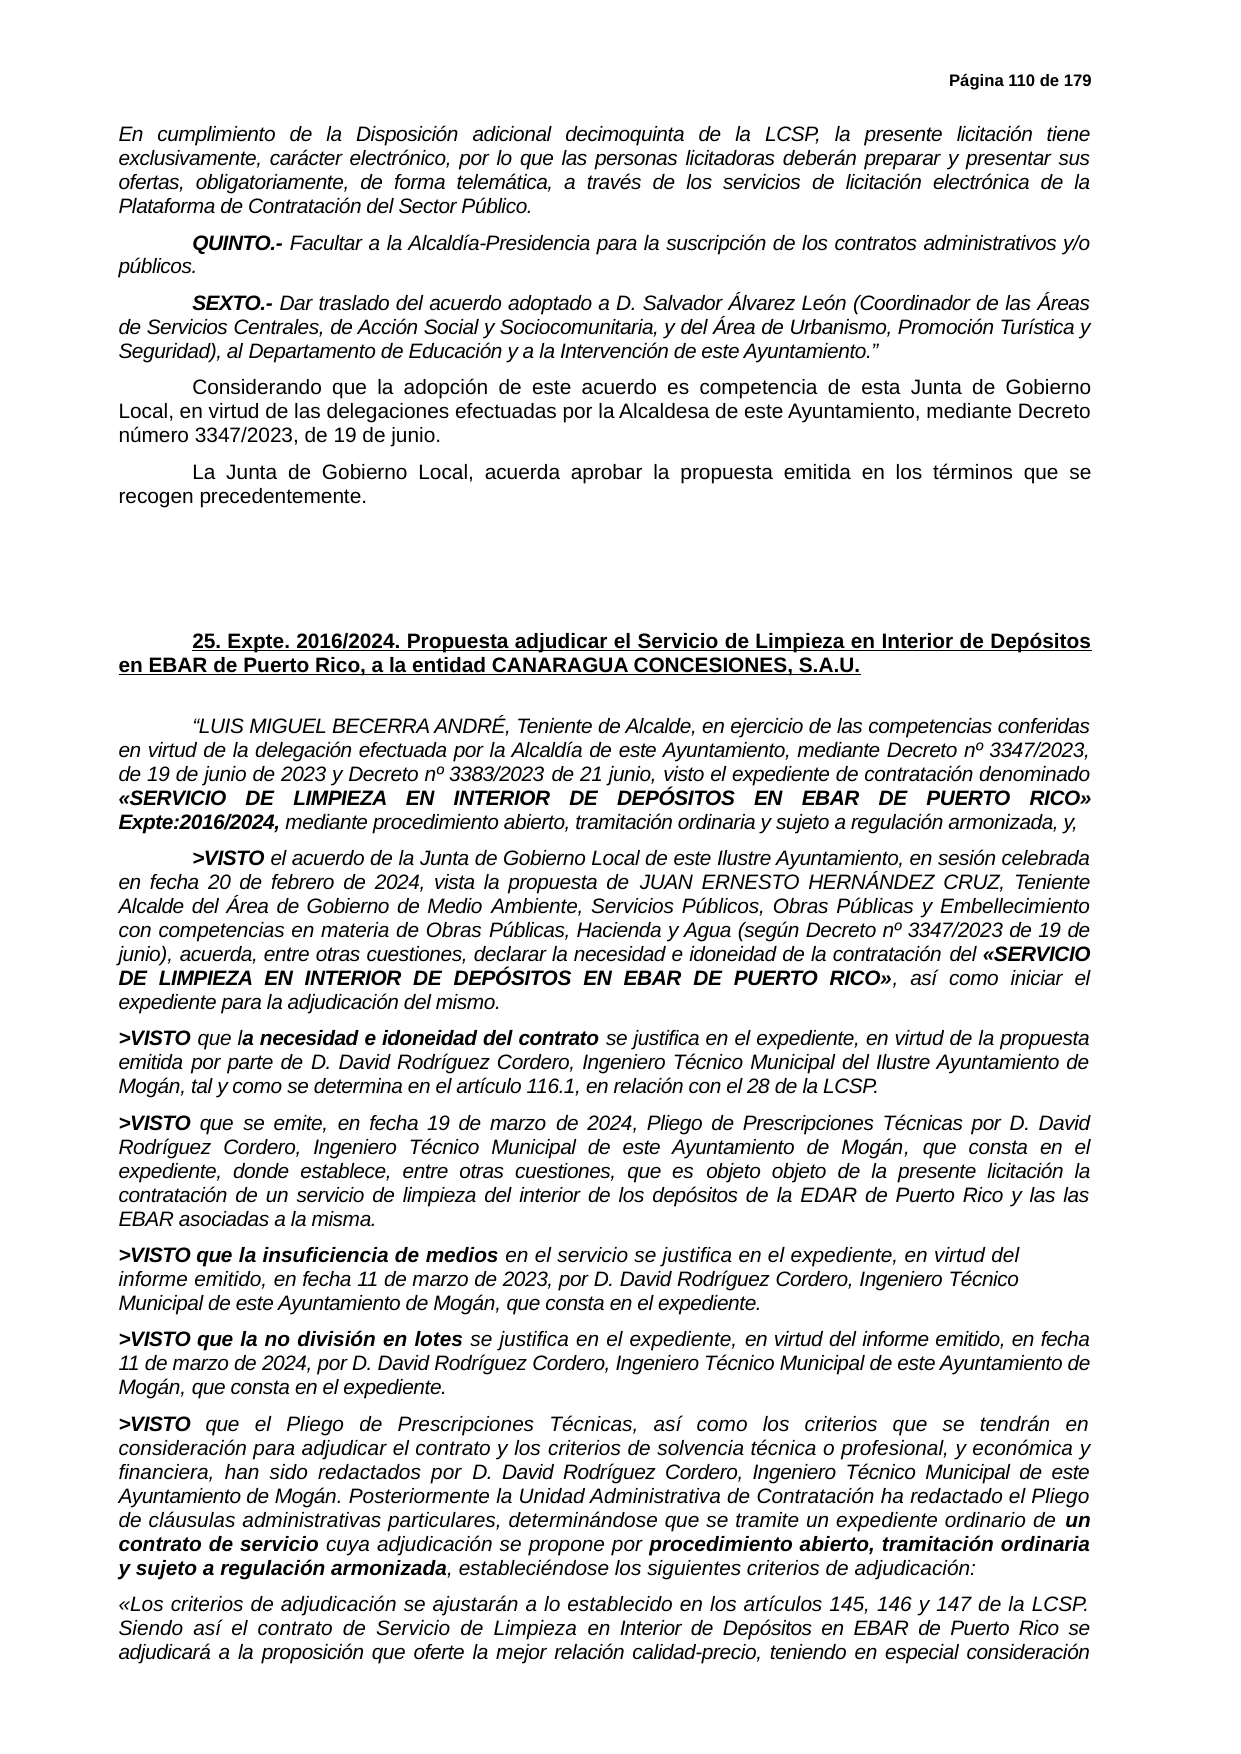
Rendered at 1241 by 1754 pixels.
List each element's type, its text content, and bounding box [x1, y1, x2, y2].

text En cumplimiento de la Disposición adicional decimoquinta de la LCSP, la presente licitación tiene exclusivamente, carácter electrónico, por lo que las personas licitadoras deberán preparar y presentar sus ofertas, obligatoriamente, de forma telemática, a través de los servicios de licitación electrónica de la Plataforma de Contratación del Sector Público. [118, 122, 1092, 218]
text >VISTO el acuerdo de la Junta de Gobierno Local de este Ilustre Ayuntamiento, en sesión celebrada en fecha 20 de febrero de 2024, vista la propuesta de JUAN ERNESTO HERNÁNDEZ CRUZ, Teniente Alcalde del Área de Gobierno de Medio Ambiente, Servicios Públicos, Obras Públicas y Embellecimiento con competencias en materia de Obras Públicas, Hacienda y Agua (según Decreto nº 3347/2023 de 19 de junio), acuerda, entre otras cuestiones, declarar la necesidad e idoneidad de la contratación del «SERVICIO DE LIMPIEZA EN INTERIOR DE DEPÓSITOS EN EBAR DE PUERTO RICO», así como iniciar el expediente para la adjudicación del mismo. [118, 846, 1092, 1014]
text >VISTO que se emite, en fecha 19 de marzo de 2024, Pliego de Prescripciones Técnicas por D. David Rodríguez Cordero, Ingeniero Técnico Municipal de este Ayuntamiento de Mogán, que consta en el expediente, donde establece, entre otras cuestiones, que es objeto objeto de la presente licitación la contratación de un servicio de limpieza del interior de los depósitos de la EDAR de Puerto Rico y las las EBAR asociadas a la misma. [118, 1111, 1092, 1230]
text “LUIS MIGUEL BECERRA ANDRÉ, Teniente de Alcalde, en ejercicio de las competencias conferidas en virtud de la delegación efectuada por la Alcaldía de este Ayuntamiento, mediante Decreto nº 3347/2023, de 19 de junio de 2023 y Decreto nº 3383/2023 de 21 junio, visto el expediente de contratación denominado «SERVICIO DE LIMPIEZA EN INTERIOR DE DEPÓSITOS EN EBAR DE PUERTO RICO» Expte:2016/2024, mediante procedimiento abierto, tramitación ordinaria y sujeto a regulación armonizada, y, [118, 714, 1092, 833]
text La Junta de Gobierno Local, acuerda aprobar la propuesta emitida en los términos que se recogen precedentemente. [118, 459, 1092, 507]
text >VISTO que el Pliego de Prescripciones Técnicas, así como los criterios que se tendrán en consideración para adjudicar el contrato y los criterios de solvencia técnica o profesional, y económica y financiera, han sido redactados por D. David Rodríguez Cordero, Ingeniero Técnico Municipal de este Ayuntamiento de Mogán. Posteriormente la Unidad Administrativa de Contratación ha redactado el Pliego de cláusulas administrativas particulares, determinándose que se tramite un expediente ordinario de un contrato de servicio cuya adjudicación se propone por procedimiento abierto, tramitación ordinaria y sujeto a regulación armonizada, estableciéndose los siguientes criterios de adjudicación: [118, 1412, 1092, 1579]
text QUINTO.- Facultar a la Alcaldía-Presidencia para la suscripción de los contratos administrativos y/o públicos. [118, 230, 1092, 278]
text Considerando que la adopción de este acuerdo es competencia de esta Junta de Gobierno Local, en virtud de las delegaciones efectuadas por la Alcaldesa de este Ayuntamiento, mediante Decreto número 3347/2023, de 19 de junio. [118, 375, 1092, 447]
text >VISTO que la no división en lotes se justifica en el expediente, en virtud del informe emitido, en fecha 11 de marzo de 2024, por D. David Rodríguez Cordero, Ingeniero Técnico Municipal de este Ayuntamiento de Mogán, que consta en el expediente. [118, 1327, 1092, 1399]
text SEXTO.- Dar traslado del acuerdo adoptado a D. Salvador Álvarez León (Coordinador de las Áreas de Servicios Centrales, de Acción Social y Sociocomunitaria, y del Área de Urbanismo, Promoción Turística y Seguridad), al Departamento de Educación y a la Intervención de este Ayuntamiento.” [118, 291, 1092, 363]
text >VISTO que la necesidad e idoneidad del contrato se justifica en el expediente, en virtud de la propuesta emitida por parte de D. David Rodríguez Cordero, Ingeniero Técnico Municipal del Ilustre Ayuntamiento de Mogán, tal y como se determina en el artículo 116.1, en relación con el 28 de la LCSP. [118, 1026, 1092, 1098]
text 25. Expte. 2016/2024. Propuesta adjudicar el Servicio de Limpieza en Interior de Depósitos en EBAR de Puerto Rico, a la entidad CANARAGUA CONCESIONES, S.A.U. [118, 629, 1092, 677]
text «Los criterios de adjudicación se ajustarán a lo establecido en los artículos 145, 146 y 147 de la LCSP. Siendo así el contrato de Servicio de Limpieza en Interior de Depósitos en EBAR de Puerto Rico se adjudicará a la proposición que oferte la mejor relación calidad-precio, teniendo en especial consideración [118, 1592, 1092, 1664]
text >VISTO que la insuficiencia de medios en el servicio se justifica en el expediente, en virtud del informe emitido, en fecha 11 de marzo de 2023, por D. David Rodríguez Cordero, Ingeniero Técnico Municipal de este Ayuntamiento de Mogán, que consta en el expediente. [118, 1243, 1022, 1315]
